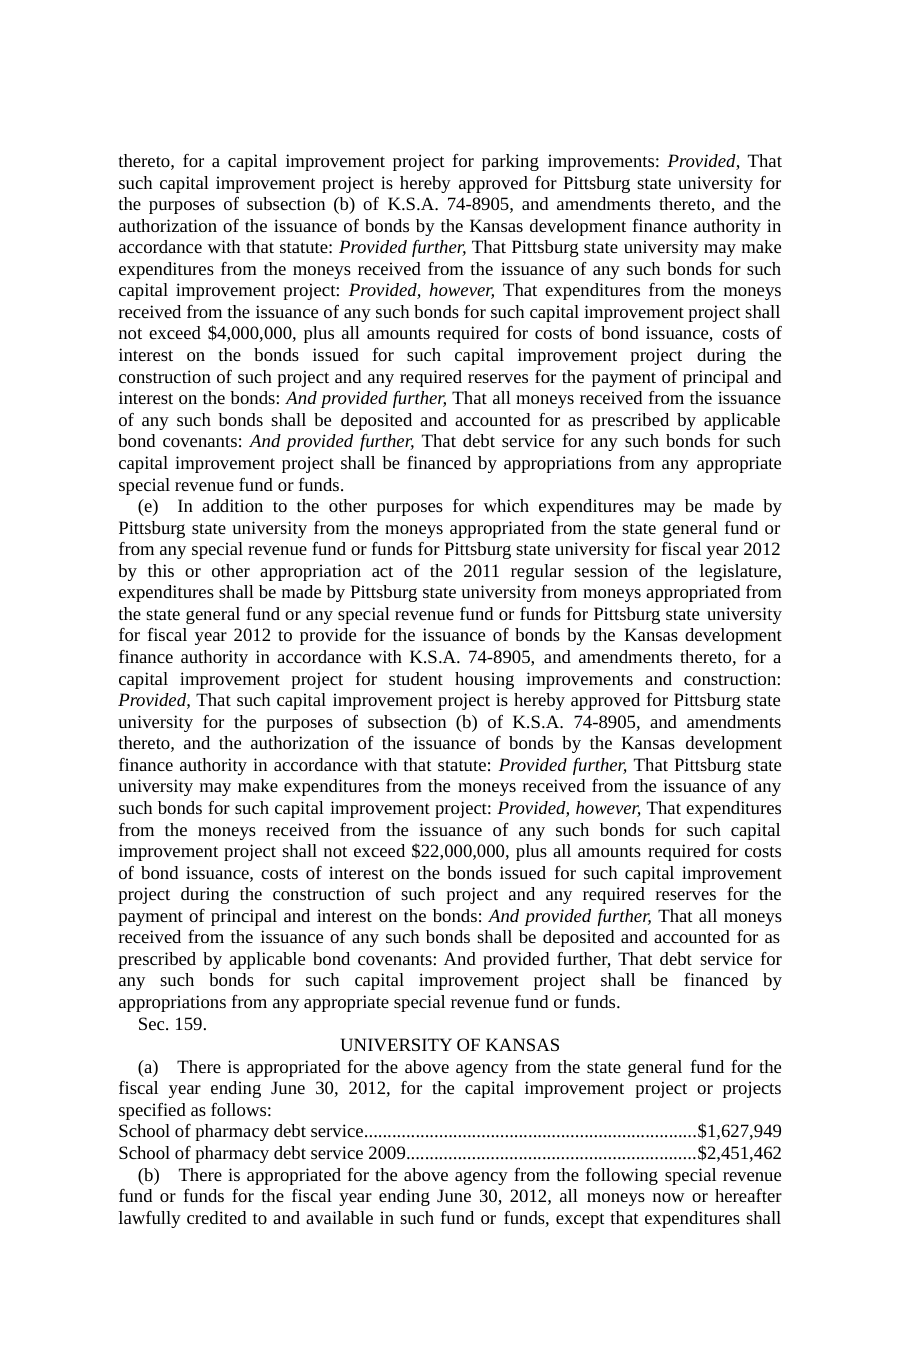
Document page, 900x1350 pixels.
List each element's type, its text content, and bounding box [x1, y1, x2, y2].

text School of pharmacy debt service 2009 $2,451,462 [118, 1142, 782, 1163]
text Sec. 159. [118, 1012, 782, 1034]
text UNIVERSITY OF KANSAS [118, 1034, 782, 1056]
text thereto, for a capital improvement project for parking improvements: Provided, That such capital improvement project is hereby approved for Pittsburg state university for the purposes of subsection (b) of K.S.A. 74-8905, and amendments thereto, and the authorization of the issuance of bonds by the Kansas development finance authority in accordance with that statute: Provided further, That Pittsburg state university may make expenditures from the moneys received from the issuance of any such bonds for such capital improvement project: Provided, however, That expenditures from the moneys received from the issuance of any such bonds for such capital improvement project shall not exceed $4,000,000, plus all amounts required for costs of bond issuance, costs of interest on the bonds issued for such capital improvement project during the construction of such project and any required reserves for the payment of principal and interest on the bonds: And provided further, That all moneys received from the issuance of any such bonds shall be deposited and accounted for as prescribed by applicable bond covenants: And provided further, That debt service for any such bonds for such capital improvement project shall be financed by appropriations from any appropriate special revenue fund or funds. [118, 150, 782, 495]
text School of pharmacy debt service $1,627,949 [118, 1120, 782, 1142]
text (a) There is appropriated for the above agency from the state general fund for the fiscal year ending June 30, 2012, for the capital improvement project or projects specified as follows: [118, 1056, 782, 1120]
text (e) In addition to the other purposes for which expenditures may be made by Pittsburg state university from the moneys appropriated from the state general fund or from any special revenue fund or funds for Pittsburg state university for fiscal year 2012 by this or other appropriation act of the 2011 regular session of the legislature, expenditures shall be made by Pittsburg state university from moneys appropriated from the state general fund or any special revenue fund or funds for Pittsburg state university for fiscal year 2012 to provide for the issuance of bonds by the Kansas development finance authority in accordance with K.S.A. 74-8905, and amendments thereto, for a capital improvement project for student housing improvements and construction: Provided, That such capital improvement project is hereby approved for Pittsburg state university for the purposes of subsection (b) of K.S.A. 74-8905, and amendments thereto, and the authorization of the issuance of bonds by the Kansas development finance authority in accordance with that statute: Provided further, That Pittsburg state university may make expenditures from the moneys received from the issuance of any such bonds for such capital improvement project: Provided, however, That expenditures from the moneys received from the issuance of any such bonds for such capital improvement project shall not exceed $22,000,000, plus all amounts required for costs of bond issuance, costs of interest on the bonds issued for such capital improvement project during the construction of such project and any required reserves for the payment of principal and interest on the bonds: And provided further, That all moneys received from the issuance of any such bonds shall be deposited and accounted for as prescribed by applicable bond covenants: And provided further, That debt service for any such bonds for such capital improvement project shall be financed by appropriations from any appropriate special revenue fund or funds. [118, 495, 782, 1012]
text (b) There is appropriated for the above agency from the following special revenue fund or funds for the fiscal year ending June 30, 2012, all moneys now or hereafter lawfully credited to and available in such fund or funds, except that expenditures shall [118, 1163, 782, 1228]
